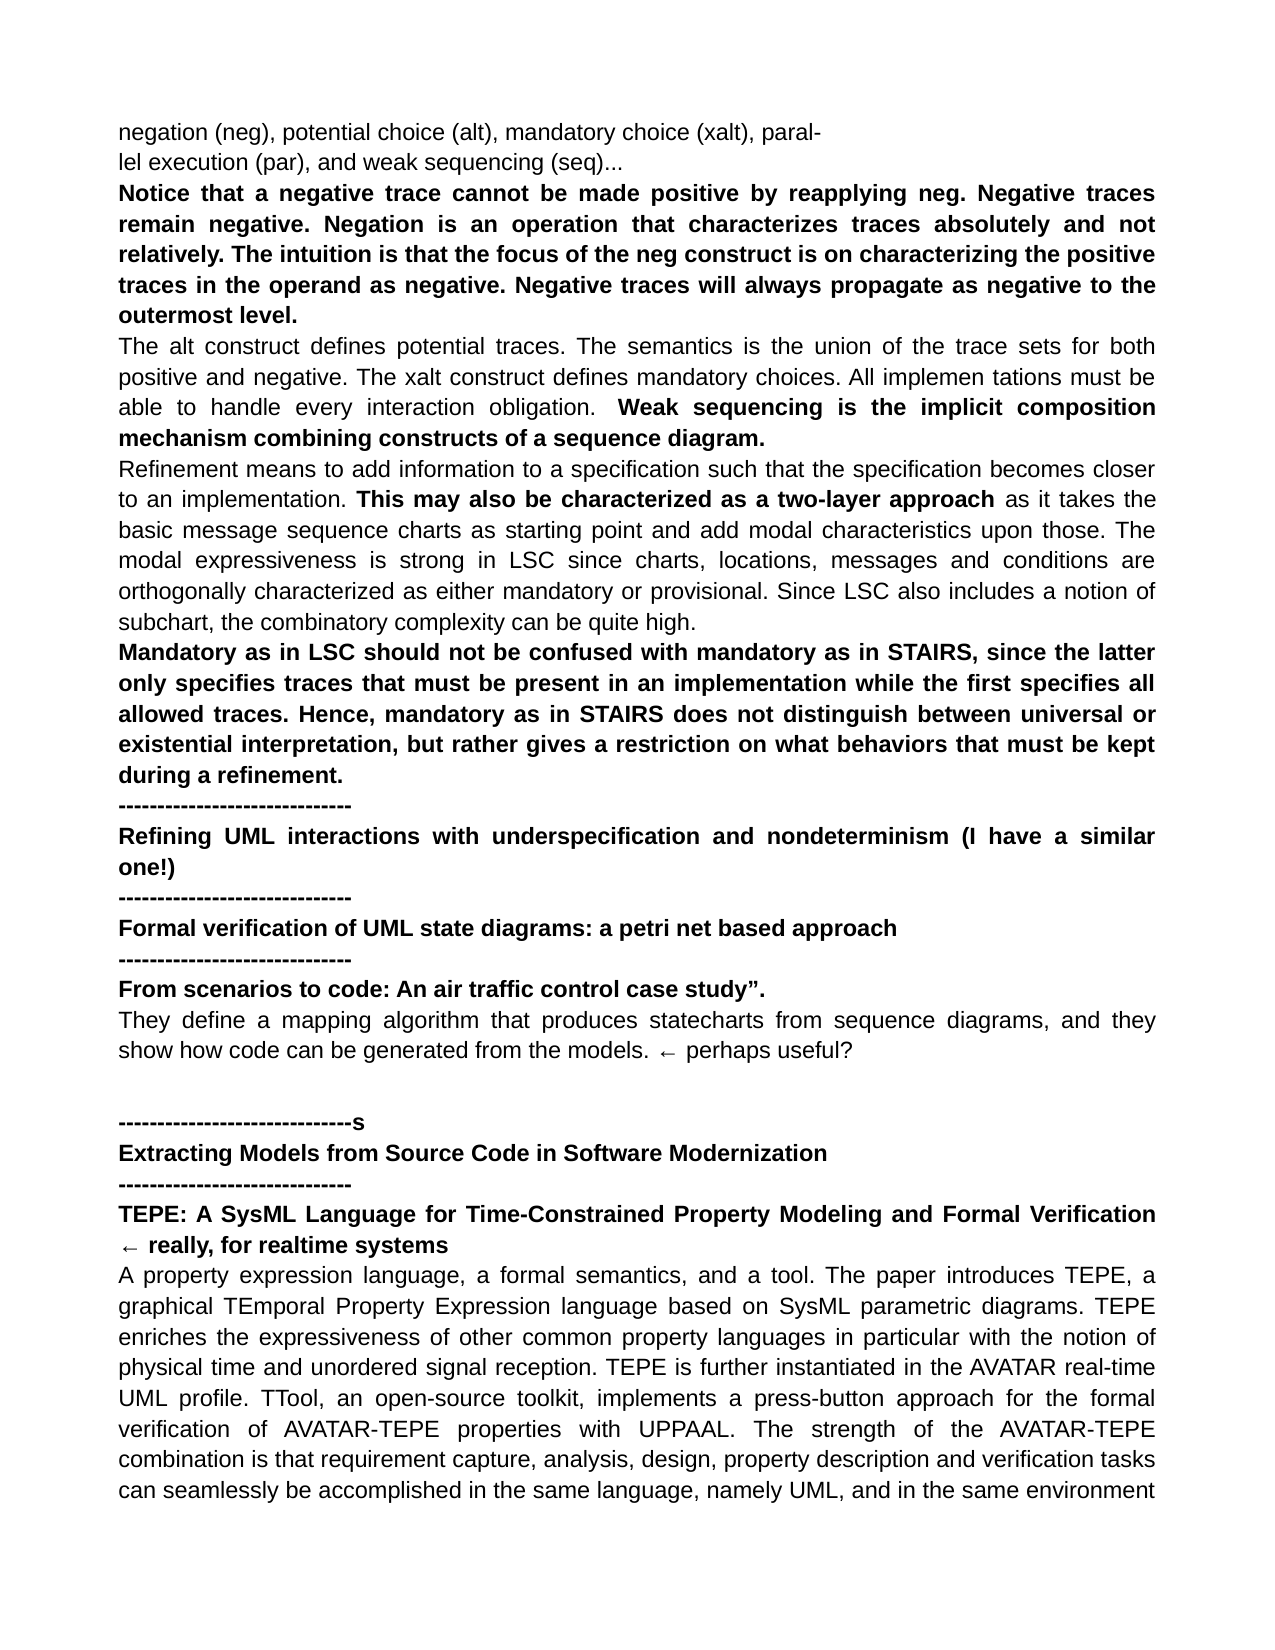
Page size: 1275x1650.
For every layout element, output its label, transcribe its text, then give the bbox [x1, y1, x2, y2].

text The alt construct defines potential traces. The semantics is the union of the trace sets for both positive and negative. The xalt construct defines mandatory choices. All implemen tations must be able to handle every interaction obligation. Weak sequencing is the implicit composition mechanism combining constructs of a sequence diagram. [118, 332, 1157, 451]
text ------------------------------ [118, 945, 1157, 972]
text ------------------------------ [118, 1170, 1157, 1197]
text lel execution (par), and weak sequencing (seq)... [118, 149, 1157, 176]
text ------------------------------ [118, 884, 1157, 911]
text negation (neg), potential choice (alt), mandatory choice (xalt), paral- [118, 118, 1157, 145]
text Refinement means to add information to a specification such that the specification becomes closer to an implementation. This may also be characterized as a two-layer approach as it takes the basic message sequence charts as starting point and add modal characteristics upon those. The modal expressiveness is strong in LSC since charts, locations, messages and conditions are orthogonally characterized as either mandatory or provisional. Since LSC also includes a notion of subchart, the combinatory complexity can be quite high. [118, 455, 1157, 635]
text Notice that a negative trace cannot be made positive by reapplying neg. Negative traces remain negative. Negation is an operation that characterizes traces absolutely and not relatively. The intuition is that the focus of the neg construct is on characterizing the positive traces in the operand as negative. Negative traces will always propagate as negative to the outermost level. [118, 179, 1157, 329]
text ------------------------------s [118, 1109, 1157, 1136]
text Formal verification of UML state diagrams: a petri net based approach [118, 914, 1157, 941]
text ------------------------------ [118, 792, 1157, 819]
text A property expression language, a formal semantics, and a tool. The paper introduces TEPE, a graphical TEmporal Property Expression language based on SysML parametric diagrams. TEPE enriches the expressiveness of other common property languages in particular with the notion of physical time and unordered signal reception. TEPE is further instantiated in the AVATAR real-time UML profile. TTool, an open-source toolkit, implements a press-button approach for the formal verification of AVATAR-TEPE properties with UPPAAL. The strength of the AVATAR-TEPE combination is that requirement capture, analysis, design, property description and verification tasks can seamlessly be accomplished in the same language, namely UML, and in the same environment [118, 1262, 1157, 1503]
text Refining UML interactions with underspecification and nondeterminism (I have a similar one!) [118, 822, 1157, 880]
text From scenarios to code: An air traffic control case study”. [118, 976, 1157, 1002]
text TEPE: A SysML Language for Time-Constrained Property Modeling and Formal Verification ← really, for realtime systems [118, 1201, 1157, 1258]
text Extracting Models from Source Code in Software Modernization [118, 1139, 1157, 1166]
text They define a mapping algorithm that produces statecharts from sequence diagrams, and they show how code can be generated from the models. ← perhaps useful? [118, 1006, 1157, 1064]
text Mandatory as in LSC should not be confused with mandatory as in STAIRS, since the latter only specifies traces that must be present in an implementation while the first specifies all allowed traces. Hence, mandatory as in STAIRS does not distinguish between universal or existential interpretation, but rather gives a restriction on what behaviors that must be kept during a refinement. [118, 639, 1157, 788]
